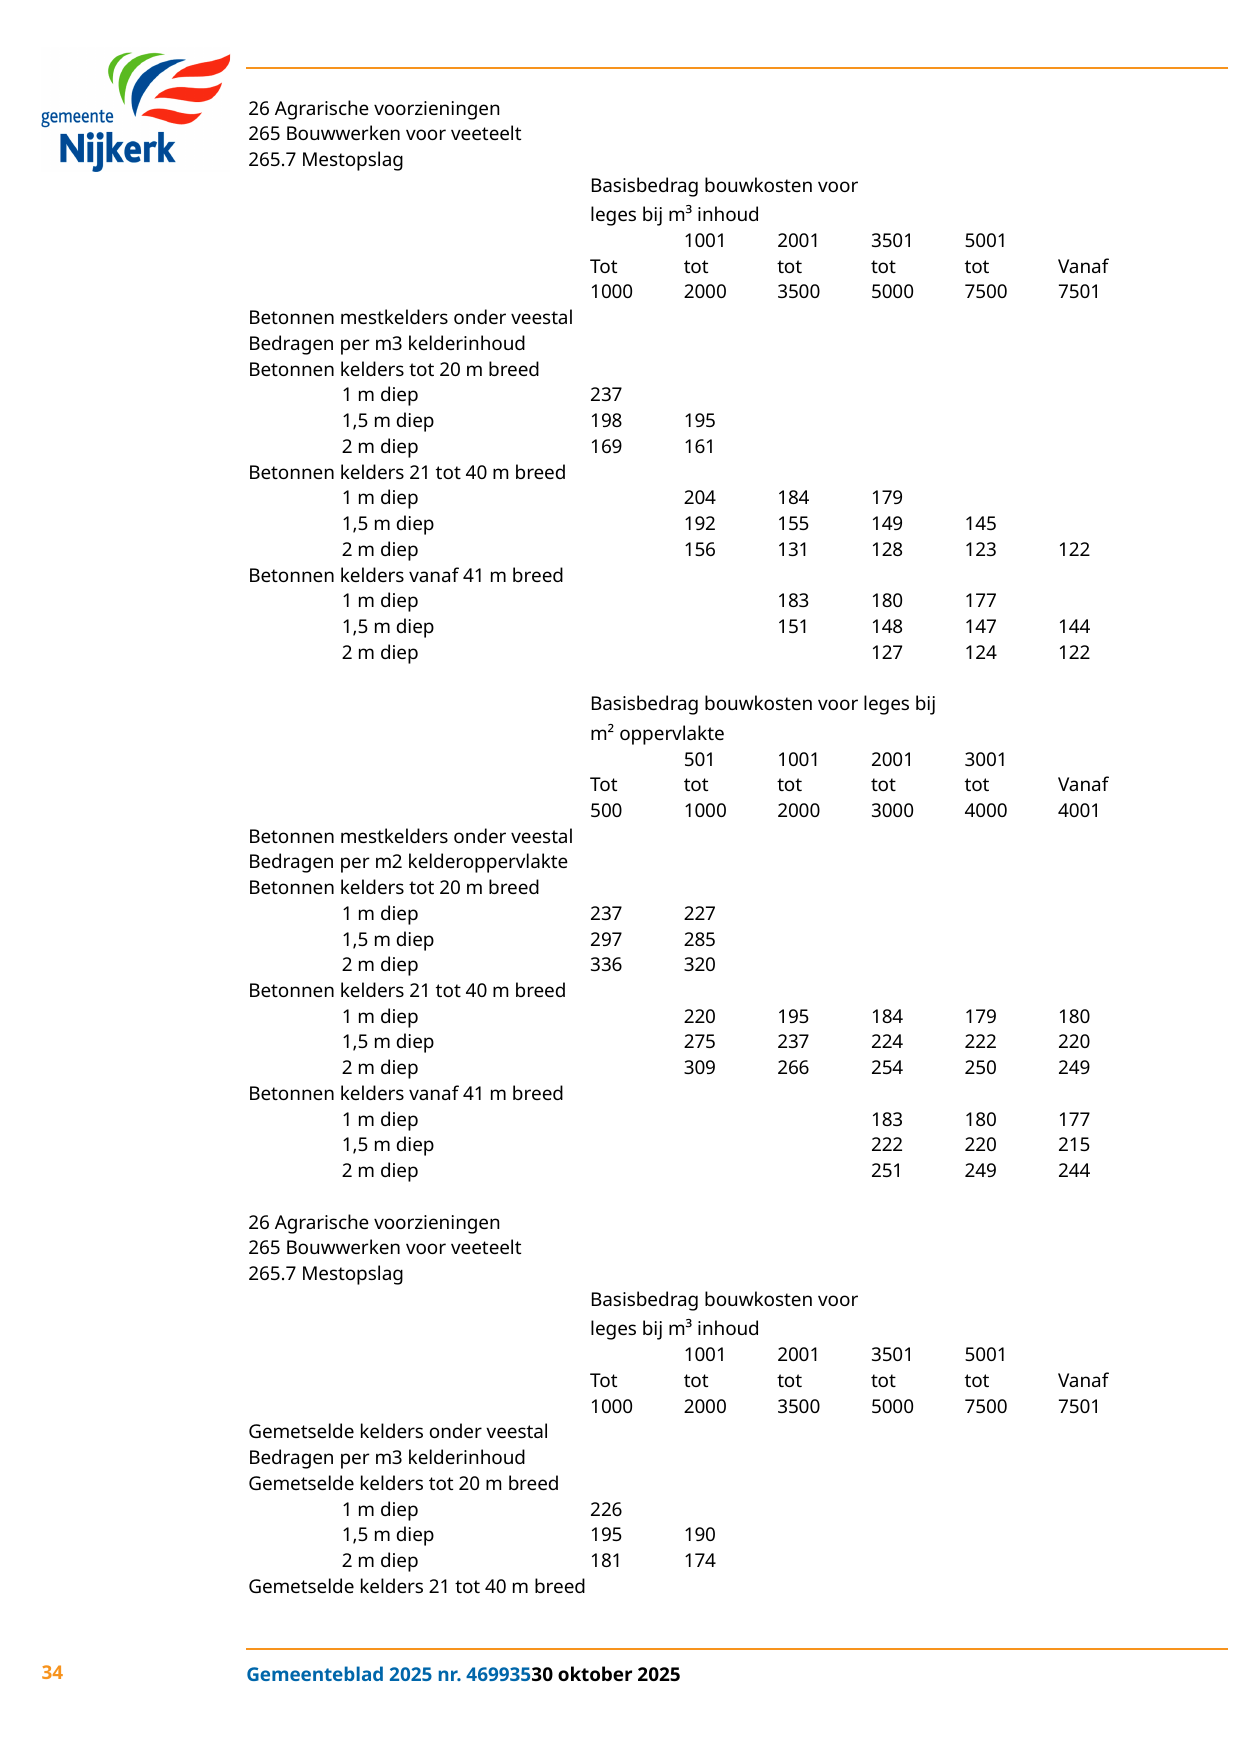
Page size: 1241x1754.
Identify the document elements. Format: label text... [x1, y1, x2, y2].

table_cell 265 Bouwwerken voor veeteelt [248, 1235, 590, 1260]
table_cell [871, 1183, 964, 1209]
table_cell 1,5 m diep [342, 926, 590, 952]
table_cell Tot [590, 771, 683, 797]
table_cell [248, 613, 342, 639]
table_cell [1058, 459, 1152, 484]
table_cell [1058, 823, 1152, 849]
table_cell [777, 900, 871, 926]
table_cell [342, 253, 590, 279]
table_cell 147 [964, 613, 1058, 639]
table_cell [777, 823, 871, 849]
table_cell 265.7 Mestopslag [248, 1260, 590, 1286]
table_cell 220 [964, 1132, 1058, 1157]
table_cell [590, 1080, 683, 1106]
table_cell [590, 1106, 683, 1132]
table_cell [590, 746, 683, 771]
table_cell 174 [684, 1547, 777, 1573]
table_cell [871, 1521, 964, 1547]
table_cell [777, 146, 871, 172]
table_cell 250 [964, 1055, 1058, 1080]
table_cell [684, 305, 777, 330]
table_cell [964, 95, 1058, 121]
table_cell Betonnen mestkelders onder veestal [248, 823, 590, 849]
table_cell [684, 1132, 777, 1157]
table_cell 251 [871, 1158, 964, 1183]
table_cell [590, 459, 683, 484]
table_cell [871, 849, 964, 874]
table_cell 26 Agrarische voorzieningen [248, 1209, 590, 1234]
table_cell 1,5 m diep [342, 1132, 590, 1157]
table_cell [871, 1444, 964, 1470]
table_cell [1058, 1470, 1152, 1496]
table_cell 222 [871, 1132, 964, 1157]
table_cell Betonnen mestkelders onder veestal [248, 305, 590, 330]
table_cell 1 m diep [342, 1003, 590, 1029]
table_cell 204 [684, 485, 777, 510]
table_cell 1000 [590, 279, 683, 304]
table_cell [777, 433, 871, 459]
table_cell [871, 1080, 964, 1106]
table_cell [777, 1106, 871, 1132]
table_cell [590, 1209, 683, 1234]
table_cell 1 m diep [342, 900, 590, 926]
table_cell 266 [777, 1055, 871, 1080]
table_cell 26 Agrarische voorzieningen [248, 95, 590, 121]
table_cell 1001 [777, 746, 871, 771]
table_cell [777, 382, 871, 407]
table_cell [684, 1158, 777, 1183]
table_cell [590, 1158, 683, 1183]
table_cell [777, 408, 871, 433]
table_cell 169 [590, 433, 683, 459]
table_cell [1058, 926, 1152, 952]
table_cell [1058, 1080, 1152, 1106]
table_cell [684, 382, 777, 407]
table_cell [684, 1209, 777, 1234]
table_cell [964, 823, 1058, 849]
table_cell 2 m diep [342, 536, 590, 562]
table_cell [777, 874, 871, 900]
table_cell [964, 977, 1058, 1003]
table_cell [1058, 1235, 1152, 1260]
table_cell [964, 121, 1058, 146]
table_cell [590, 1235, 683, 1260]
table_cell [248, 510, 342, 536]
table_cell [871, 121, 964, 146]
table_cell 4001 [1058, 797, 1152, 823]
table_cell [964, 900, 1058, 926]
table_cell [590, 639, 683, 665]
table_cell [777, 95, 871, 121]
table_cell [1058, 1286, 1152, 1341]
table_cell [964, 926, 1058, 952]
table_cell Tot [590, 1367, 683, 1393]
table_cell [590, 849, 683, 874]
table_cell tot [777, 253, 871, 279]
table_cell 7501 [1058, 1393, 1152, 1418]
table_cell [248, 279, 342, 304]
table_cell [964, 562, 1058, 587]
table_cell 1 m diep [342, 1106, 590, 1132]
table_cell Bedragen per m2 kelderoppervlakte [248, 849, 590, 874]
table_cell 1,5 m diep [342, 510, 590, 536]
table_cell 145 [964, 510, 1058, 536]
table_cell 183 [871, 1106, 964, 1132]
table_cell [871, 1547, 964, 1573]
table_cell 3501 [871, 1341, 964, 1367]
table_cell 237 [590, 382, 683, 407]
table_cell [1058, 1444, 1152, 1470]
table_cell [684, 330, 777, 356]
table_cell [777, 1547, 871, 1573]
table_cell [1058, 1260, 1152, 1286]
table_cell [590, 588, 683, 613]
table_cell 2001 [871, 746, 964, 771]
table_cell 265.7 Mestopslag [248, 146, 590, 172]
table_cell [248, 900, 342, 926]
table_cell [684, 613, 777, 639]
table_cell [342, 1367, 590, 1393]
table_cell Basisbedrag bouwkosten voor leges bij m³ inhoud [590, 172, 871, 227]
table_cell 3500 [777, 1393, 871, 1418]
table_cell 7500 [964, 279, 1058, 304]
table_cell [684, 1183, 777, 1209]
table_cell [342, 665, 590, 690]
table_cell [1058, 562, 1152, 587]
table_cell [590, 1573, 683, 1599]
table_cell [964, 849, 1058, 874]
table_cell 320 [684, 952, 777, 977]
table_cell [342, 746, 590, 771]
table_cell 195 [684, 408, 777, 433]
table_cell Betonnen kelders 21 tot 40 m breed [248, 459, 590, 484]
table_cell tot [964, 1367, 1058, 1393]
table_cell [871, 900, 964, 926]
table_cell [590, 1029, 683, 1054]
table_cell [964, 1235, 1058, 1260]
table_cell 144 [1058, 613, 1152, 639]
table_cell [871, 1260, 964, 1286]
table_cell [871, 433, 964, 459]
table_cell tot [777, 1367, 871, 1393]
table_cell [1058, 1521, 1152, 1547]
table_cell 224 [871, 1029, 964, 1054]
table_cell 244 [1058, 1158, 1152, 1183]
table_cell [248, 1158, 342, 1183]
table_cell 220 [1058, 1029, 1152, 1054]
table_cell [684, 639, 777, 665]
table_cell 1 m diep [342, 485, 590, 510]
table_cell [777, 1496, 871, 1521]
table_cell 124 [964, 639, 1058, 665]
table_cell [1058, 227, 1152, 253]
table_cell [1058, 665, 1152, 690]
table_cell [248, 665, 342, 690]
table_cell 2 m diep [342, 1547, 590, 1573]
table_cell [777, 1209, 871, 1234]
table_cell [964, 1444, 1058, 1470]
table_cell 1,5 m diep [342, 1029, 590, 1054]
table_cell [248, 1496, 342, 1521]
table_cell [871, 1235, 964, 1260]
table_cell 3001 [964, 746, 1058, 771]
picture [41, 47, 231, 172]
table_cell [964, 1286, 1058, 1341]
table_cell [342, 1286, 590, 1341]
table_cell [248, 1132, 342, 1157]
table_cell tot [964, 253, 1058, 279]
table_cell [871, 1286, 964, 1341]
table_cell tot [684, 1367, 777, 1393]
table_cell 195 [590, 1521, 683, 1547]
table_cell [871, 1496, 964, 1521]
table_cell [871, 459, 964, 484]
table_cell [964, 382, 1058, 407]
table_cell 500 [590, 797, 683, 823]
table_cell 1001 [684, 227, 777, 253]
table_cell 254 [871, 1055, 964, 1080]
table_cell [964, 1470, 1058, 1496]
table_cell [1058, 146, 1152, 172]
table_cell [342, 1183, 590, 1209]
table_cell [248, 1286, 342, 1341]
table_cell [590, 1003, 683, 1029]
table_cell tot [684, 771, 777, 797]
table_cell [777, 1132, 871, 1157]
table_cell 184 [777, 485, 871, 510]
table_cell [777, 1521, 871, 1547]
table_cell [964, 1521, 1058, 1547]
table_cell 226 [590, 1496, 683, 1521]
table_cell 237 [777, 1029, 871, 1054]
table_cell [871, 1209, 964, 1234]
table_cell [1058, 874, 1152, 900]
table_cell [590, 330, 683, 356]
table_cell [964, 1183, 1058, 1209]
table_cell [871, 1470, 964, 1496]
table_cell [777, 1235, 871, 1260]
table_cell [777, 977, 871, 1003]
table_cell [684, 1444, 777, 1470]
table_cell [871, 665, 964, 690]
table_cell [248, 1547, 342, 1573]
table_cell [964, 408, 1058, 433]
table_cell [777, 1260, 871, 1286]
table_cell [1058, 121, 1152, 146]
table_cell [871, 874, 964, 900]
table_cell [777, 926, 871, 952]
table_cell [777, 1573, 871, 1599]
table_cell [248, 1341, 342, 1367]
table_cell 336 [590, 952, 683, 977]
table_cell [342, 771, 590, 797]
table_cell [777, 665, 871, 690]
table_cell [777, 330, 871, 356]
table_cell tot [777, 771, 871, 797]
table_cell [1058, 746, 1152, 771]
table_cell 215 [1058, 1132, 1152, 1157]
table_cell [248, 253, 342, 279]
table_cell Bedragen per m3 kelderinhoud [248, 1444, 590, 1470]
table_cell 1001 [684, 1341, 777, 1367]
table_cell [684, 1573, 777, 1599]
table_cell 2001 [777, 227, 871, 253]
table_cell [871, 146, 964, 172]
table_cell [1058, 952, 1152, 977]
table_cell [248, 1183, 342, 1209]
table_cell [684, 1260, 777, 1286]
table_cell [590, 95, 683, 121]
table_cell [684, 1080, 777, 1106]
table_cell 1 m diep [342, 1496, 590, 1521]
table_cell 501 [684, 746, 777, 771]
table_cell [1058, 356, 1152, 382]
table_cell [248, 485, 342, 510]
table_cell 3501 [871, 227, 964, 253]
table_cell [1058, 330, 1152, 356]
table_cell [248, 746, 342, 771]
table_cell 2 m diep [342, 639, 590, 665]
table_cell [248, 952, 342, 977]
table_cell [590, 121, 683, 146]
table_cell [590, 1470, 683, 1496]
table_cell [590, 146, 683, 172]
table_cell 2 m diep [342, 1055, 590, 1080]
table_cell [1058, 1547, 1152, 1573]
table_cell [248, 1521, 342, 1547]
table_cell [684, 121, 777, 146]
table_cell 3500 [777, 279, 871, 304]
table_cell 5001 [964, 1341, 1058, 1367]
table_cell [248, 690, 342, 746]
table_cell [342, 279, 590, 304]
table_cell 2000 [684, 1393, 777, 1418]
table_cell [684, 1470, 777, 1496]
table_cell [871, 356, 964, 382]
table_cell Gemetselde kelders onder veestal [248, 1419, 590, 1444]
table_cell [590, 1419, 683, 1444]
table_cell [248, 1055, 342, 1080]
table_cell [964, 1209, 1058, 1234]
table_cell [590, 1055, 683, 1080]
table_cell [248, 536, 342, 562]
table_cell [248, 639, 342, 665]
table_cell [590, 305, 683, 330]
table_cell 3000 [871, 797, 964, 823]
table_cell [684, 1496, 777, 1521]
table_cell [871, 382, 964, 407]
table_cell tot [871, 253, 964, 279]
table_cell [590, 1444, 683, 1470]
table_cell 184 [871, 1003, 964, 1029]
table_cell [777, 356, 871, 382]
table_cell [684, 1106, 777, 1132]
table_cell [684, 874, 777, 900]
table_cell [964, 1419, 1058, 1444]
table_cell Gemetselde kelders 21 tot 40 m breed [248, 1573, 590, 1599]
table_cell [590, 613, 683, 639]
table_cell 127 [871, 639, 964, 665]
table_cell [590, 562, 683, 587]
table_cell 249 [1058, 1055, 1152, 1080]
table_cell [871, 172, 964, 227]
table_cell Bedragen per m3 kelderinhoud [248, 330, 590, 356]
table_cell [590, 227, 683, 253]
table_cell [964, 665, 1058, 690]
table_cell [590, 510, 683, 536]
table_cell [1058, 433, 1152, 459]
table_cell [684, 823, 777, 849]
table_cell Betonnen kelders tot 20 m breed [248, 874, 590, 900]
table_cell 220 [684, 1003, 777, 1029]
table_cell [964, 305, 1058, 330]
table_cell [248, 172, 342, 227]
table_cell [590, 874, 683, 900]
table_cell 265 Bouwwerken voor veeteelt [248, 121, 590, 146]
table_cell [684, 95, 777, 121]
table_cell [871, 823, 964, 849]
table_cell 195 [777, 1003, 871, 1029]
table_cell [684, 588, 777, 613]
table_cell [777, 121, 871, 146]
table_cell [964, 1080, 1058, 1106]
table_cell [1058, 1573, 1152, 1599]
table_cell [777, 1080, 871, 1106]
table_cell [684, 459, 777, 484]
table_cell 122 [1058, 639, 1152, 665]
table_cell 2001 [777, 1341, 871, 1367]
table_cell [342, 1393, 590, 1418]
table_cell [871, 305, 964, 330]
table_cell [590, 356, 683, 382]
table_cell [1058, 172, 1152, 227]
table_cell [248, 797, 342, 823]
table_cell Vanaf [1058, 771, 1152, 797]
table_cell [248, 926, 342, 952]
table_cell [871, 1573, 964, 1599]
table_cell [1058, 1209, 1152, 1234]
table_cell Betonnen kelders vanaf 41 m breed [248, 562, 590, 587]
table_cell 161 [684, 433, 777, 459]
table_cell [964, 1573, 1058, 1599]
table_cell [342, 797, 590, 823]
table_cell Betonnen kelders tot 20 m breed [248, 356, 590, 382]
table_cell [684, 849, 777, 874]
table_cell 192 [684, 510, 777, 536]
table_cell 2 m diep [342, 433, 590, 459]
table_cell [871, 95, 964, 121]
table_cell 249 [964, 1158, 1058, 1183]
table_cell [684, 562, 777, 587]
table_cell 180 [1058, 1003, 1152, 1029]
table_cell 309 [684, 1055, 777, 1080]
table_cell 1 m diep [342, 382, 590, 407]
table_cell [777, 849, 871, 874]
table_cell 149 [871, 510, 964, 536]
table_cell [684, 1235, 777, 1260]
table_cell [964, 1496, 1058, 1521]
table_cell [1058, 1419, 1152, 1444]
table_cell 183 [777, 588, 871, 613]
table_cell 7500 [964, 1393, 1058, 1418]
table_cell [248, 227, 342, 253]
table_cell [590, 665, 683, 690]
table_cell [1058, 690, 1152, 746]
table_cell [590, 977, 683, 1003]
table_cell [342, 690, 590, 746]
table_cell [777, 1444, 871, 1470]
table_cell [1058, 1183, 1152, 1209]
table_cell tot [871, 1367, 964, 1393]
table_cell [777, 1470, 871, 1496]
table_cell [248, 1106, 342, 1132]
table_cell 1,5 m diep [342, 613, 590, 639]
table_cell [1058, 382, 1152, 407]
table_cell [342, 172, 590, 227]
table_cell 222 [964, 1029, 1058, 1054]
table_cell [248, 1029, 342, 1054]
table_cell [684, 146, 777, 172]
table_cell [1058, 305, 1152, 330]
table_cell [684, 1419, 777, 1444]
table_cell Basisbedrag bouwkosten voor leges bij m³ inhoud [590, 1286, 871, 1341]
table_cell [1058, 977, 1152, 1003]
table_cell 179 [871, 485, 964, 510]
table_cell 7501 [1058, 279, 1152, 304]
table_cell 148 [871, 613, 964, 639]
table_cell [871, 1419, 964, 1444]
table_cell [1058, 485, 1152, 510]
table_cell 5000 [871, 279, 964, 304]
table_cell [248, 1003, 342, 1029]
table_cell [248, 771, 342, 797]
table_cell [777, 1419, 871, 1444]
table_cell 131 [777, 536, 871, 562]
table_cell 237 [590, 900, 683, 926]
table_cell [342, 1341, 590, 1367]
table_cell 5001 [964, 227, 1058, 253]
table_cell [684, 977, 777, 1003]
table_cell [964, 874, 1058, 900]
table_cell [964, 459, 1058, 484]
table_cell [777, 639, 871, 665]
table_cell [871, 330, 964, 356]
table_cell 2 m diep [342, 1158, 590, 1183]
table_cell [590, 1132, 683, 1157]
table_cell [777, 459, 871, 484]
table_cell 2 m diep [342, 952, 590, 977]
table_cell [1058, 849, 1152, 874]
table_cell [964, 952, 1058, 977]
table_cell tot [964, 771, 1058, 797]
table_cell [871, 408, 964, 433]
table_cell 128 [871, 536, 964, 562]
table_cell [590, 1341, 683, 1367]
table_cell [1058, 408, 1152, 433]
table_cell tot [684, 253, 777, 279]
table_cell [248, 1367, 342, 1393]
table_cell [964, 485, 1058, 510]
table_cell tot [871, 771, 964, 797]
table_cell 2000 [777, 797, 871, 823]
table_cell [871, 977, 964, 1003]
table_cell [590, 536, 683, 562]
table_cell [342, 227, 590, 253]
table_cell Betonnen kelders vanaf 41 m breed [248, 1080, 590, 1106]
table_cell 1000 [684, 797, 777, 823]
table_cell 285 [684, 926, 777, 952]
table_cell [1058, 588, 1152, 613]
table_cell [1058, 1496, 1152, 1521]
table_cell 123 [964, 536, 1058, 562]
table_cell [684, 665, 777, 690]
table_cell Vanaf [1058, 253, 1152, 279]
table_cell [964, 1547, 1058, 1573]
table_cell 122 [1058, 536, 1152, 562]
table_cell [871, 952, 964, 977]
table_cell [248, 1393, 342, 1418]
table_cell 151 [777, 613, 871, 639]
table_cell [684, 356, 777, 382]
table_cell [590, 485, 683, 510]
table_cell [590, 823, 683, 849]
table_cell 4000 [964, 797, 1058, 823]
table_cell [777, 305, 871, 330]
table_cell [964, 330, 1058, 356]
table_cell [248, 588, 342, 613]
table_cell [777, 952, 871, 977]
table_cell 155 [777, 510, 871, 536]
table_cell 180 [871, 588, 964, 613]
table_cell [964, 1260, 1058, 1286]
table_cell Vanaf [1058, 1367, 1152, 1393]
table_cell [777, 1158, 871, 1183]
table_cell [964, 146, 1058, 172]
table_cell 181 [590, 1547, 683, 1573]
table_cell 297 [590, 926, 683, 952]
table_cell [1058, 510, 1152, 536]
table_cell [964, 433, 1058, 459]
table_cell 1000 [590, 1393, 683, 1418]
table_cell [1058, 900, 1152, 926]
table_cell 1,5 m diep [342, 1521, 590, 1547]
table_cell 1,5 m diep [342, 408, 590, 433]
table_cell [248, 433, 342, 459]
table_cell [1058, 1341, 1152, 1367]
table_cell 156 [684, 536, 777, 562]
table_cell [248, 408, 342, 433]
table_cell [871, 926, 964, 952]
table_cell [871, 562, 964, 587]
table_cell Betonnen kelders 21 tot 40 m breed [248, 977, 590, 1003]
table_cell [590, 1260, 683, 1286]
table_cell 5000 [871, 1393, 964, 1418]
table_cell [248, 382, 342, 407]
table_cell [777, 1183, 871, 1209]
table_cell [777, 562, 871, 587]
table_cell 180 [964, 1106, 1058, 1132]
table_cell Basisbedrag bouwkosten voor leges bij m² oppervlakte [590, 690, 964, 746]
table_cell Gemetselde kelders tot 20 m breed [248, 1470, 590, 1496]
table_cell 190 [684, 1521, 777, 1547]
table_cell 275 [684, 1029, 777, 1054]
table_cell [964, 690, 1058, 746]
table_cell [590, 1183, 683, 1209]
table_cell 1 m diep [342, 588, 590, 613]
table_cell 2000 [684, 279, 777, 304]
table_cell [1058, 95, 1152, 121]
table_cell [964, 172, 1058, 227]
table_cell 198 [590, 408, 683, 433]
table_cell 179 [964, 1003, 1058, 1029]
table_cell 177 [964, 588, 1058, 613]
table_cell 177 [1058, 1106, 1152, 1132]
table_cell Tot [590, 253, 683, 279]
table_cell [964, 356, 1058, 382]
table_cell 227 [684, 900, 777, 926]
